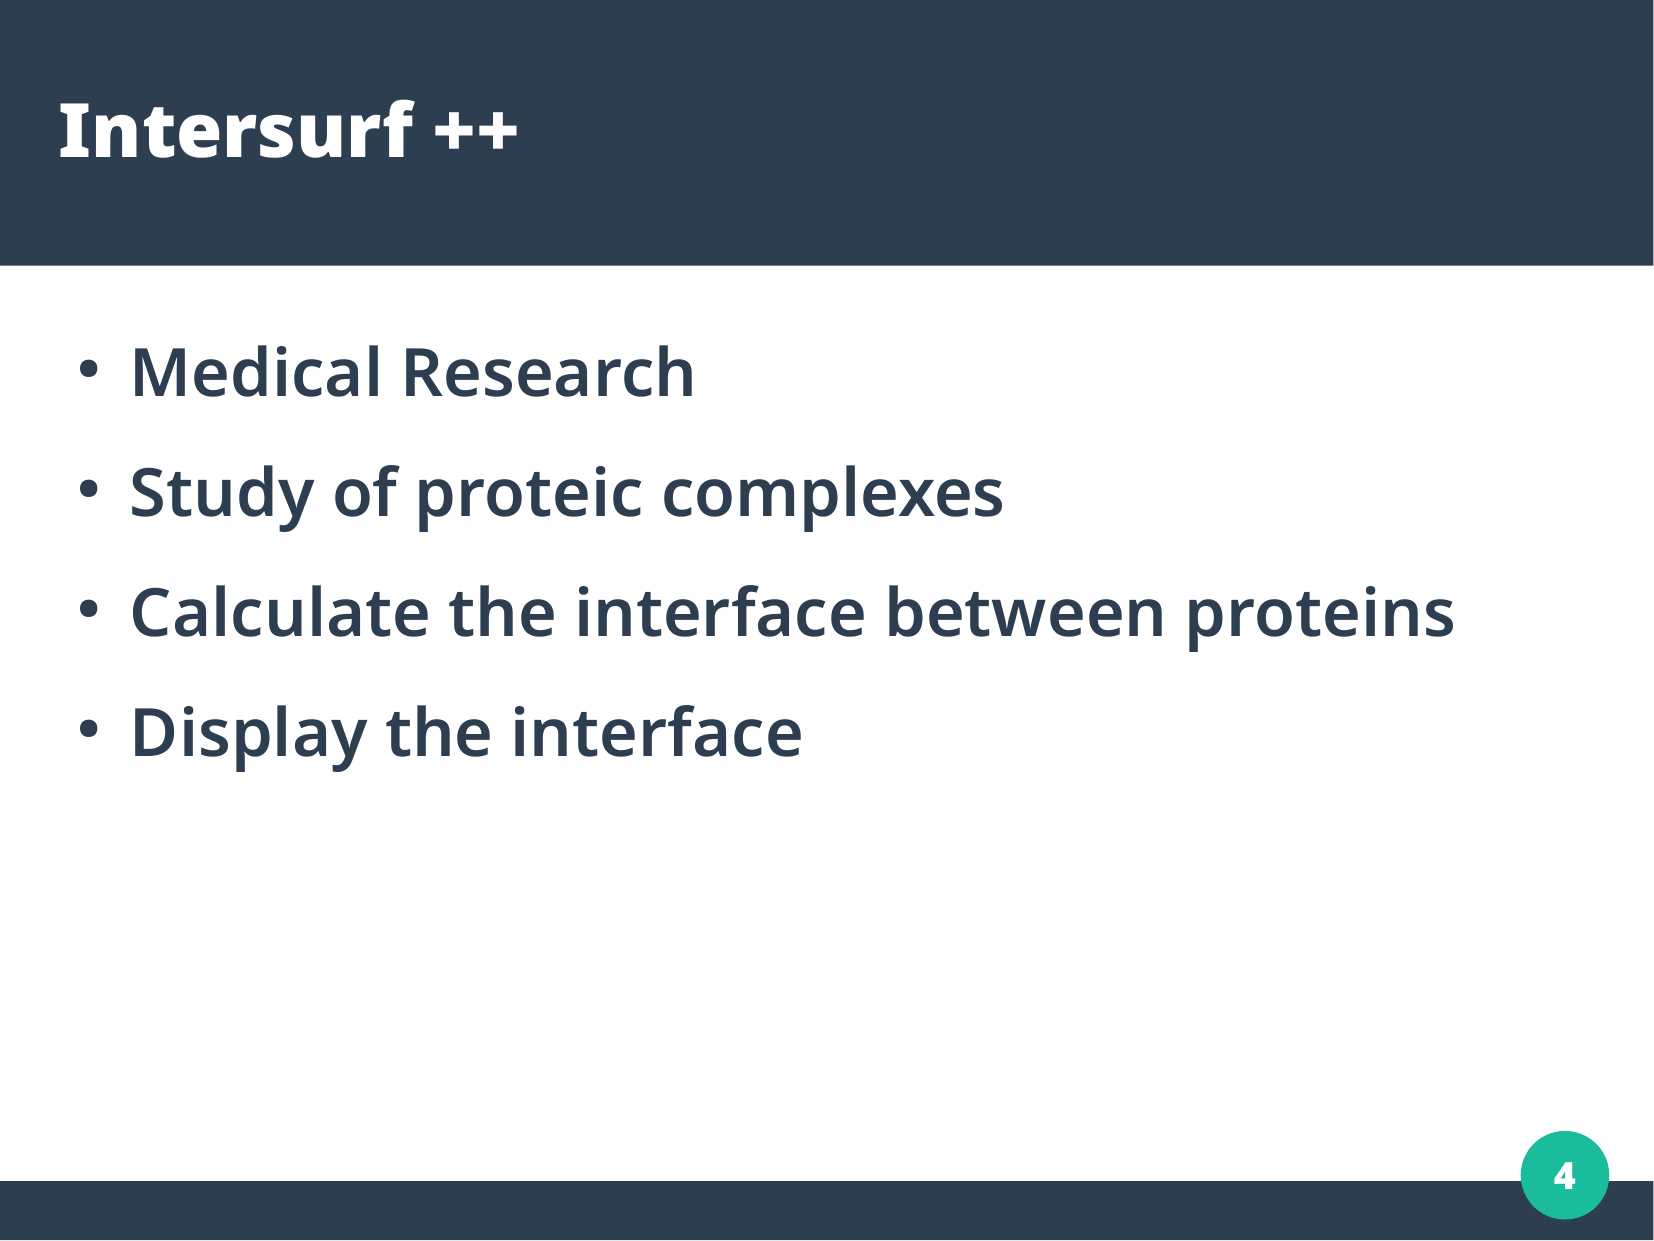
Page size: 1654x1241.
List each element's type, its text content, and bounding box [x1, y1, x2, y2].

title Intersurf ++ [59, 49, 1595, 207]
list Medical Research Study of proteic complexes Calculate the interface between proteins Display the interface [59, 324, 1595, 1152]
